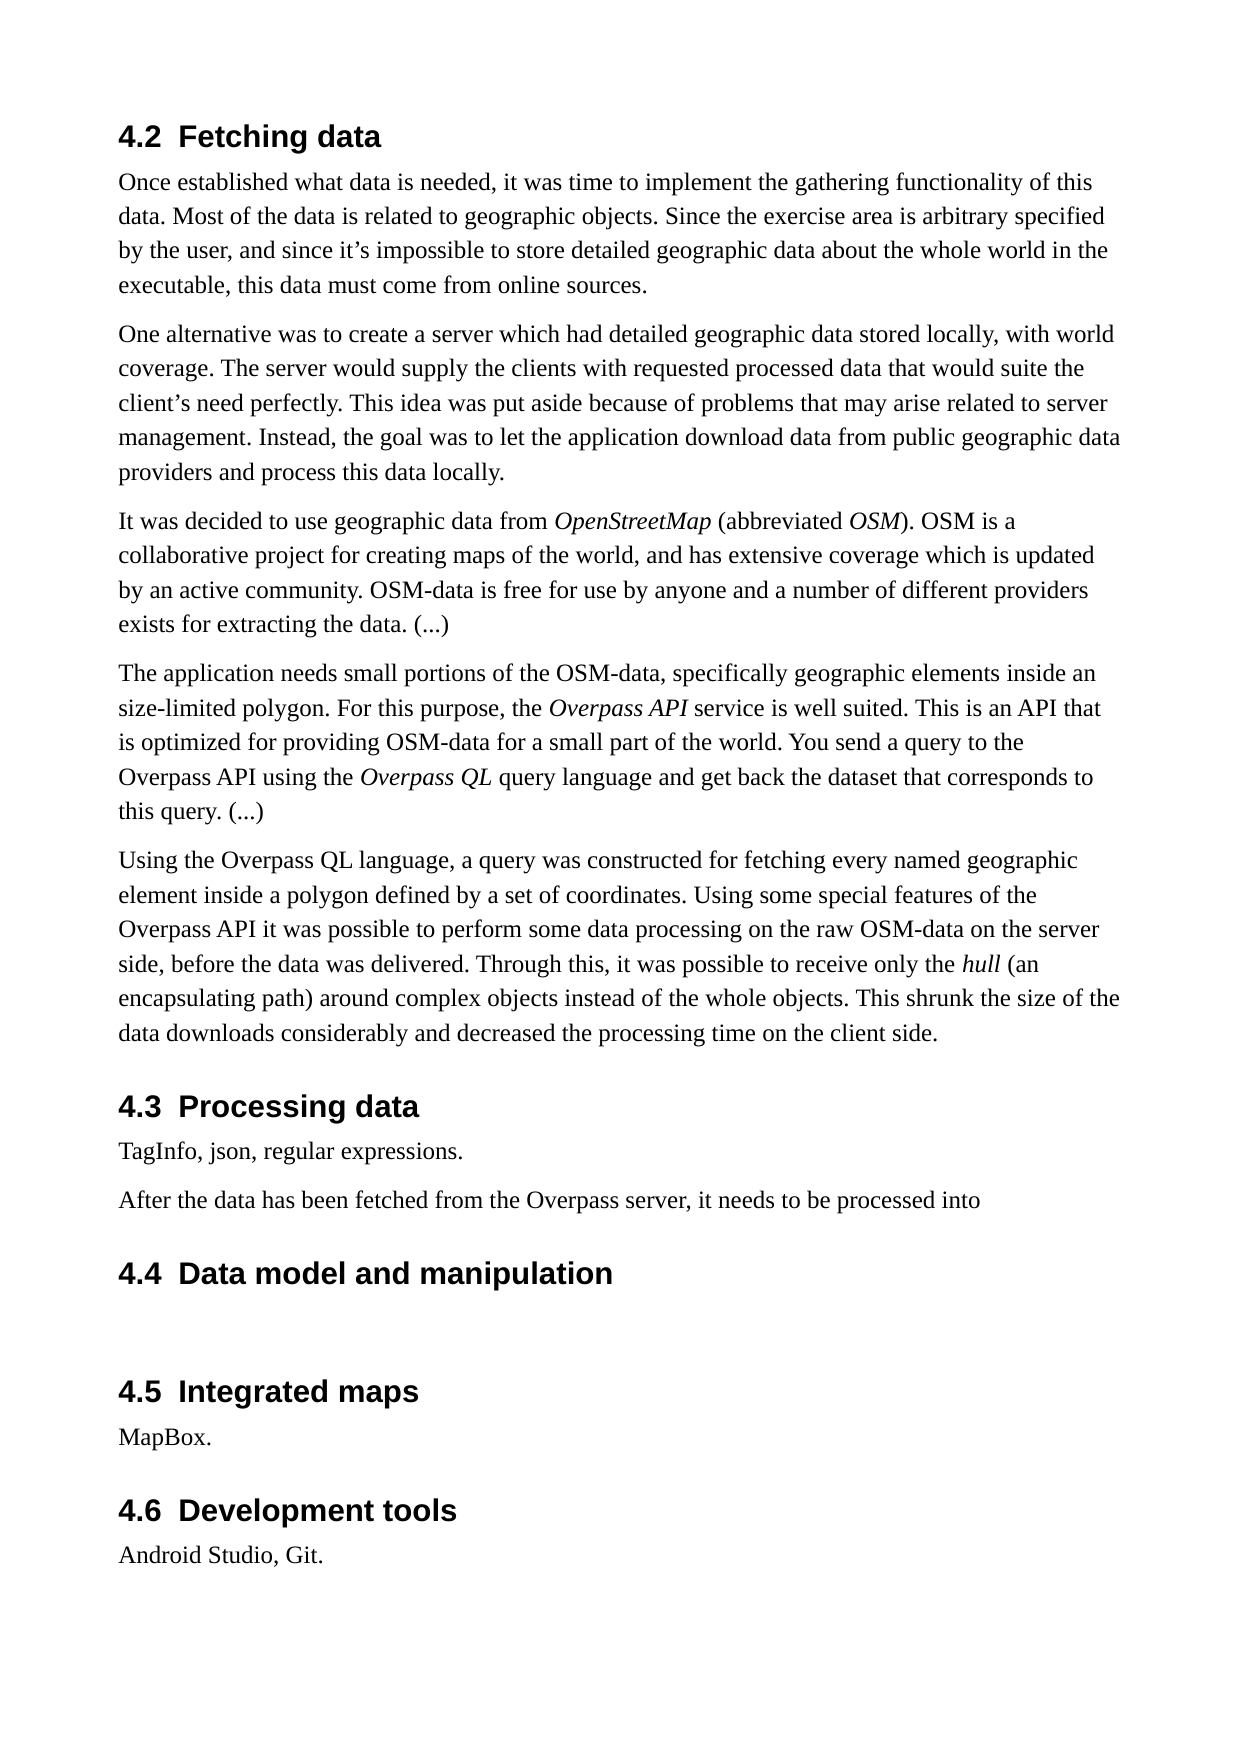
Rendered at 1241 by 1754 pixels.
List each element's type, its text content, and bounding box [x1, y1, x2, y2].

text It was decided to use geographic data from OpenStreetMap (abbreviated OSM). OSM is a collaborative project for creating maps of the world, and has extensive coverage which is updated by an active community. OSM-data is free for use by anyone and a number of different providers exists for extracting the data. (...) [118, 506, 1122, 638]
text Android Studio, Git. [118, 1540, 1122, 1569]
subtitle Data model and manipulation [118, 1255, 1122, 1291]
text Once established what data is needed, it was time to implement the gathering functionality of this data. Most of the data is related to geographic objects. Since the exercise area is arbitrary specified by the user, and since it’s impossible to store detailed geographic data about the whole world in the executable, this data must come from online sources. [118, 167, 1122, 299]
text Using the Overpass QL language, a query was constructed for fetching every named geographic element inside a polygon defined by a set of coordinates. Using some special features of the Overpass API it was possible to perform some data processing on the raw OSM-data on the server side, before the data was delivered. Through this, it was possible to receive only the hull (an encapsulating path) around complex objects instead of the whole objects. This shrunk the size of the data downloads considerably and decreased the processing time on the client side. [118, 846, 1122, 1047]
subtitle Development tools [118, 1492, 1122, 1528]
subtitle Integrated maps [118, 1373, 1122, 1409]
subtitle Fetching data [118, 118, 1122, 154]
text After the data has been fetched from the Overpass server, it needs to be processed into [118, 1185, 1122, 1214]
text MapBox. [118, 1422, 1122, 1451]
text One alternative was to create a server which had detailed geographic data stored locally, with world coverage. The server would supply the clients with requested processed data that would suite the client’s need perfectly. This idea was put aside because of problems that may arise related to server management. Instead, the goal was to let the application download data from public geographic data providers and process this data locally. [118, 319, 1122, 486]
text TagInfo, json, regular expressions. [118, 1136, 1122, 1165]
subtitle Processing data [118, 1088, 1122, 1124]
text The application needs small portions of the OSM-data, specifically geographic elements inside an size-limited polygon. For this purpose, the Overpass API service is well suited. This is an API that is optimized for providing OSM-data for a small part of the world. You send a query to the Overpass API using the Overpass QL query language and get back the dataset that corresponds to this query. (...) [118, 658, 1122, 825]
